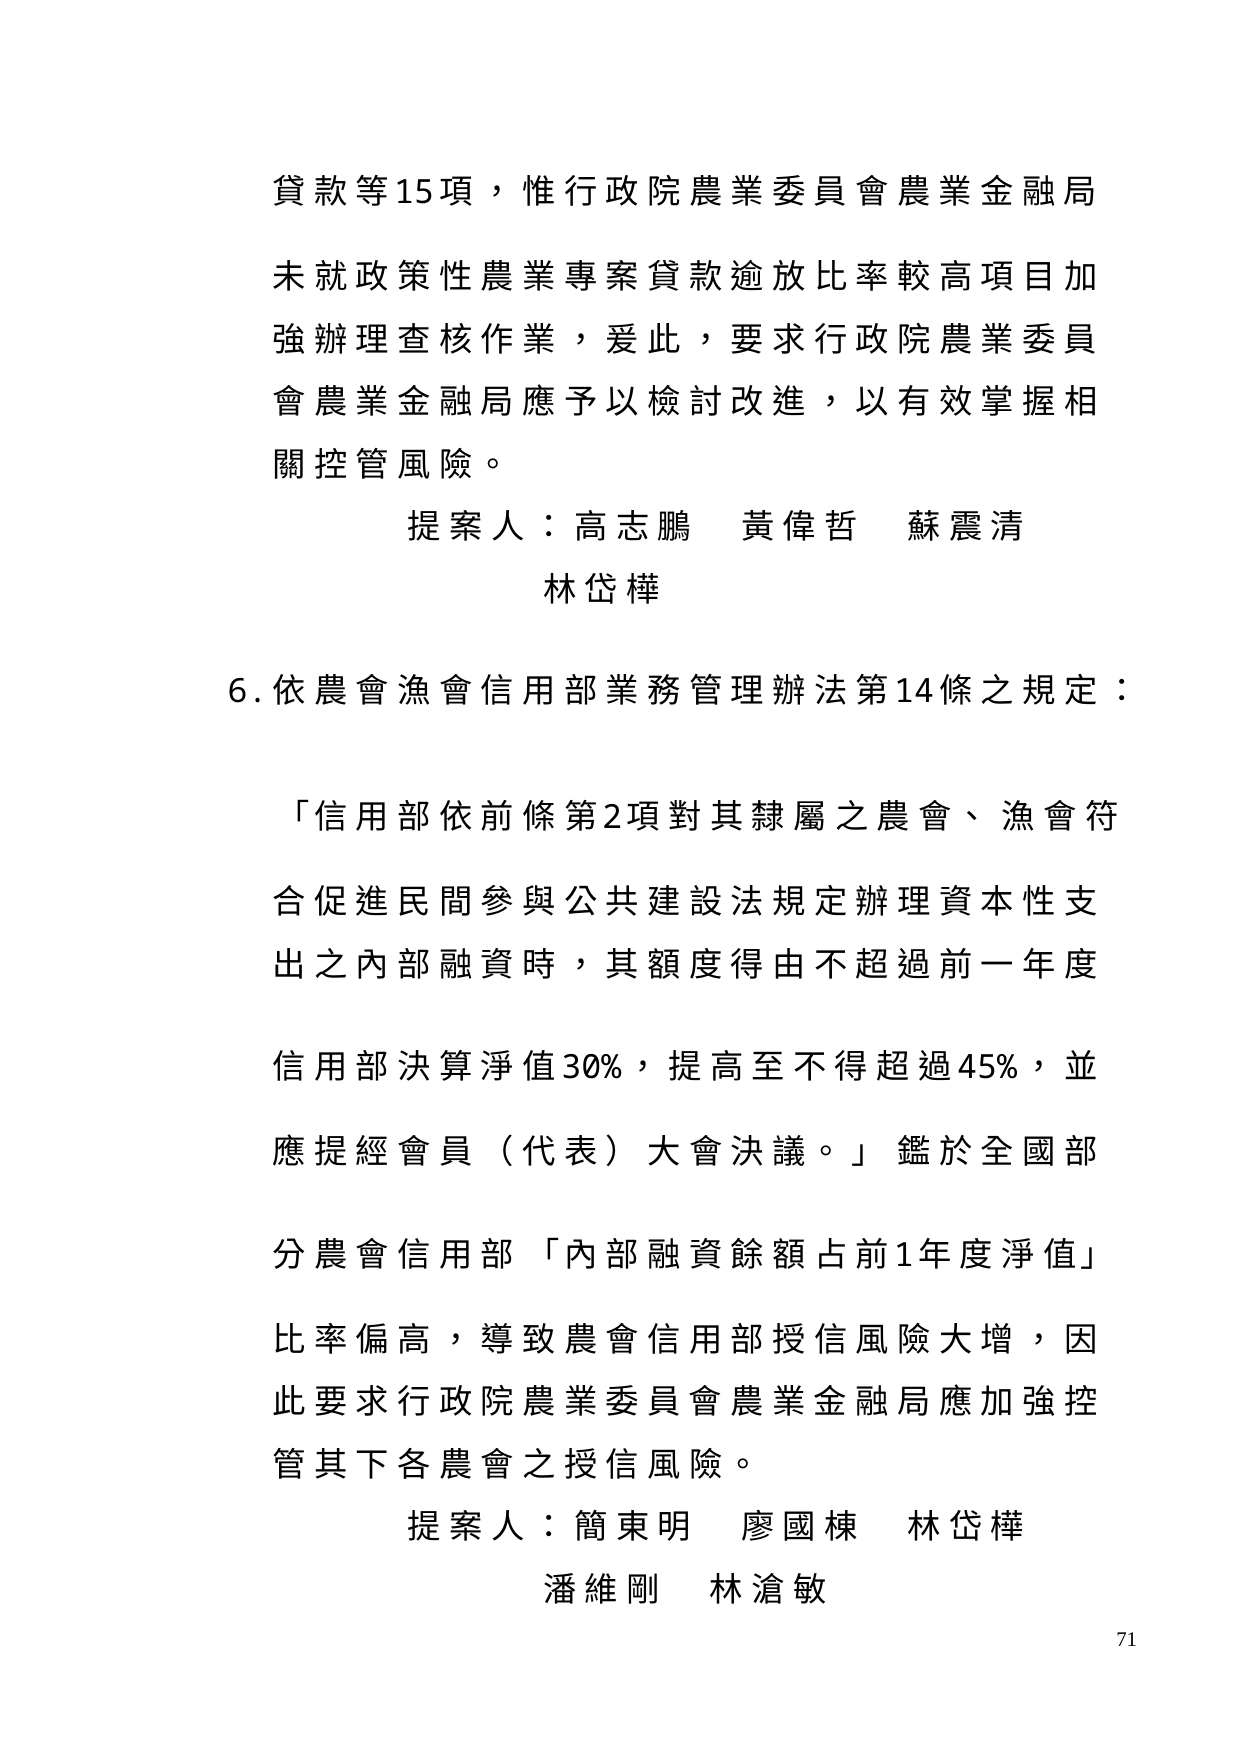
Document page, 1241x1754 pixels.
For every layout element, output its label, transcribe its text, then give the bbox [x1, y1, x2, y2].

text 提案人：高志鵬 黃偉哲 蘇震清 林岱樺 [399, 483, 1063, 608]
text 提案人：簡東明 廖國棟 林岱樺 潘維剛 林滄敏 [399, 1483, 1063, 1608]
text 6.依農會漁會信用部業務管理辦法第14條之規定：「信用部依前條第2項對其隸屬之農會、漁會符合促進民間參與公共建設法規定辦理資本性支出之內部融資時，其額度得由不超過前一年度信用部決算淨值30%，提高至不得超過45%，並應提經會員（代表）大會決議。」鑑於全國部分農會信用部「內部融資餘額占前1年度淨值」比率偏高，導致農會信用部授信風險大增，因此要求行政院農業委員會農業金融局應加強控管其下各農會之授信風險。 [226, 608, 1133, 1483]
text 貸款等15項，惟行政院農業委員會農業金融局未就政策性農業專案貸款逾放比率較高項目加強辦理查核作業，爰此，要求行政院農業委員會農業金融局應予以檢討改進，以有效掌握相關控管風險。 [226, 108, 1133, 483]
